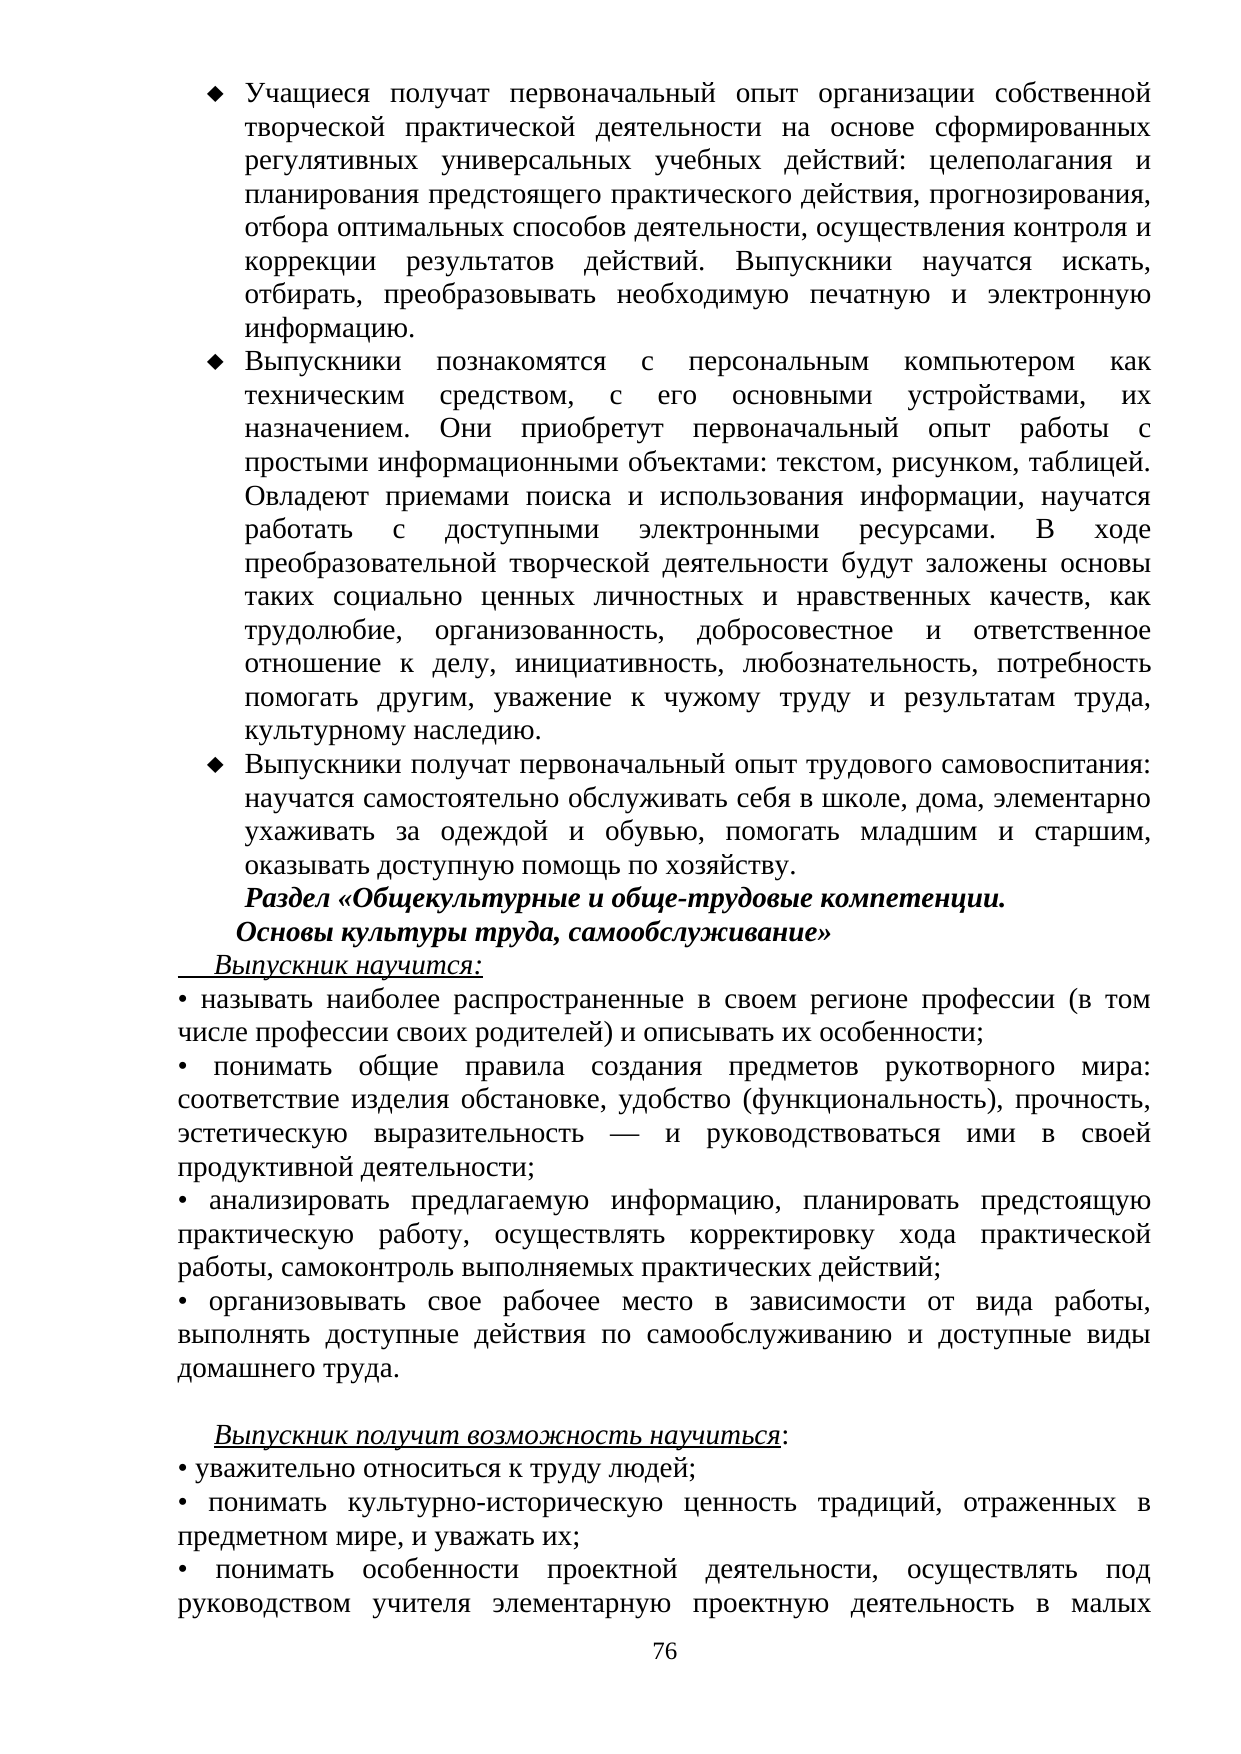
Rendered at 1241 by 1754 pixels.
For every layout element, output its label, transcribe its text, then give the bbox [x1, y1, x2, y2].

list Выпускники получат первоначальный опыт трудового самовоспитания: научатся самостоятельно обслуживать себя в школе, дома, элементарно ухаживать за одеждой и обувью, помогать младшим и старшим, оказывать доступную помощь по хозяйству. [207, 746, 1152, 880]
text • понимать общие правила создания предметов рукотворного мира: соответствие изделия обстановке, удобство (функциональность), прочность, эстетическую выразительность — и руководствоваться ими в своей продуктивной деятельности; [177, 1048, 1152, 1182]
list Выпускники познакомятся с персональным компьютером как техническим средством, с его основными устройствами, их назначением. Они приобретут первоначальный опыт работы с простыми информационными объектами: текстом, рисунком, таблицей. Овладеют приемами поиска и использования информации, научатся работать с доступными электронными ресурсами. В ходе преобразовательной творческой деятельности будут заложены основы таких социально ценных личностных и нравственных качеств, как трудолюбие, организованность, добросовестное и ответственное отношение к делу, инициативность, любознательность, потребность помогать другим, уважение к чужому труду и результатам труда, культурному наследию. [207, 343, 1152, 746]
text • понимать культурно-историческую ценность традиций, отраженных в предметном мире, и уважать их; [177, 1484, 1152, 1551]
text Основы культуры труда, самообслуживание» [177, 914, 1152, 947]
text Выпускник получит возможность научиться: [177, 1417, 1152, 1451]
text Выпускник научится: [177, 947, 1152, 981]
text • организовывать свое рабочее место в зависимости от вида работы, выполнять доступные действия по самообслуживанию и доступные виды домашнего труда. [177, 1283, 1152, 1383]
text • называть наиболее распространенные в своем регионе профессии (в том числе профессии своих родителей) и описывать их особенности; [177, 981, 1152, 1048]
text • понимать особенности проектной деятельности, осуществлять под руководством учителя элементарную проектную деятельность в малых [177, 1551, 1152, 1618]
text • уважительно относиться к труду людей; [177, 1451, 1152, 1484]
list Учащиеся получат первоначальный опыт организации собственной творческой практической деятельности на основе сформированных регулятивных универсальных учебных действий: целеполагания и планирования предстоящего практического действия, прогнозирования, отбора оптимальных способов деятельности, осуществления контроля и коррекции результатов действий. Выпускники научатся искать, отбирать, преобразовывать необходимую печатную и электронную информацию. [207, 75, 1152, 343]
text • анализировать предлагаемую информацию, планировать предстоящую практическую работу, осуществлять корректировку хода практической работы, самоконтроль выполняемых практических действий; [177, 1182, 1152, 1283]
text Раздел «Общекультурные и обще-трудовые компетенции. [244, 880, 1152, 914]
